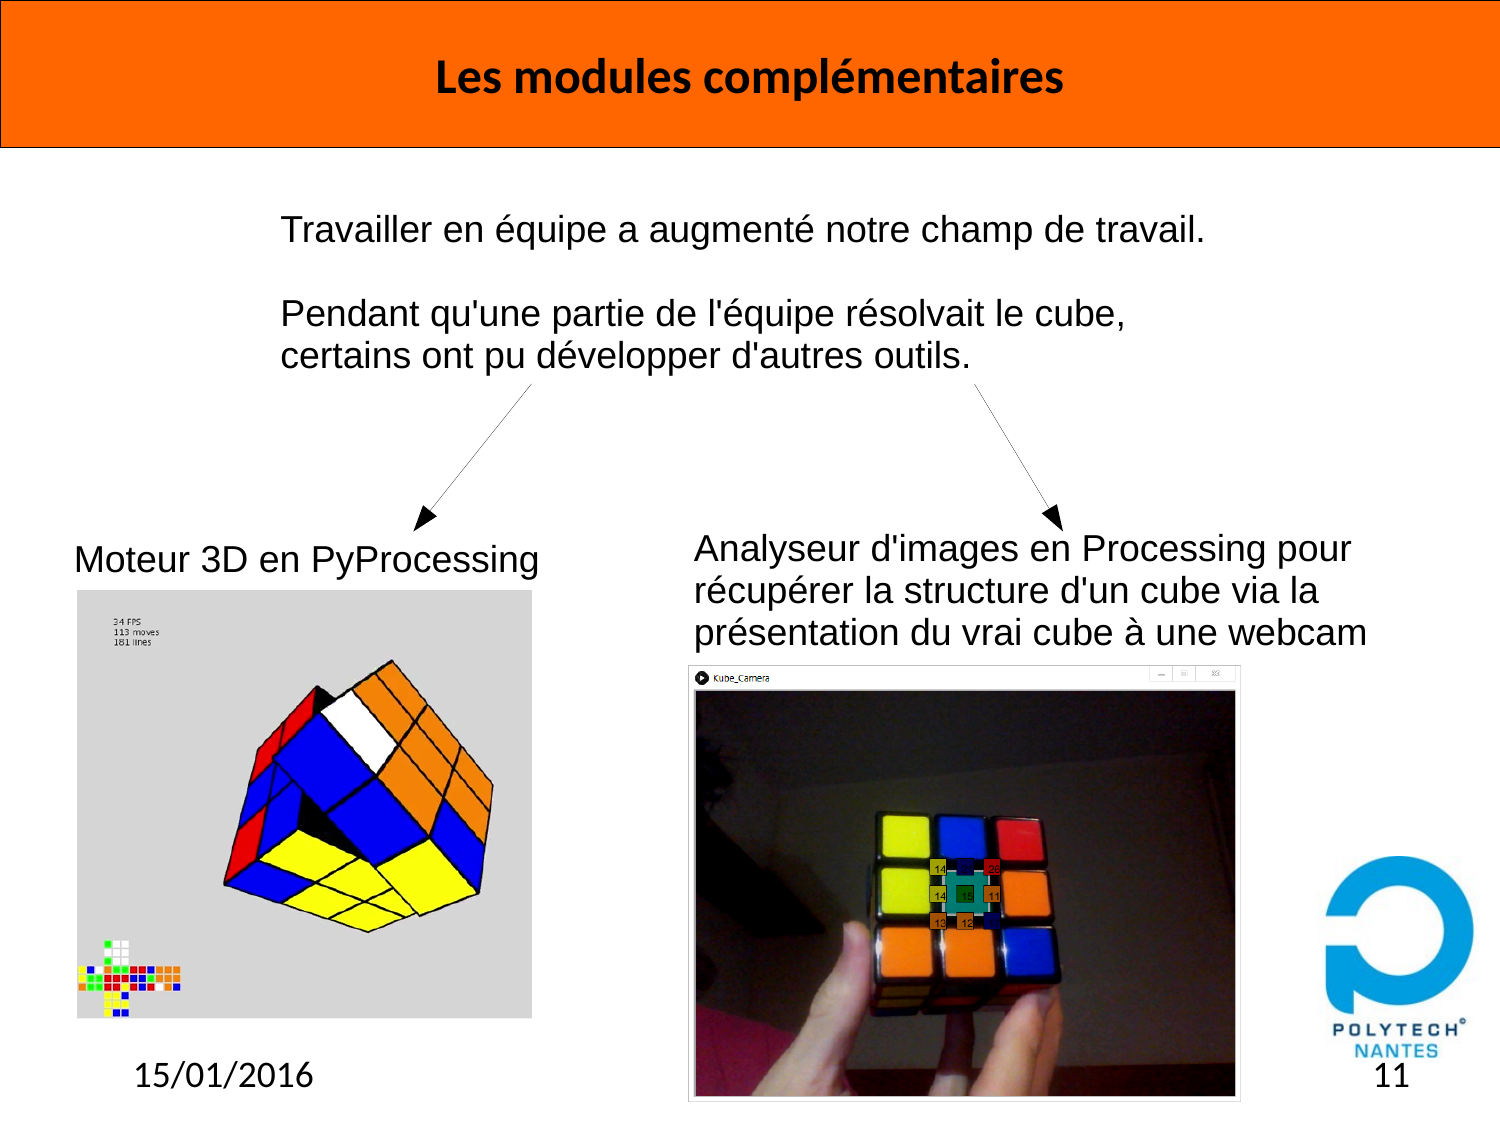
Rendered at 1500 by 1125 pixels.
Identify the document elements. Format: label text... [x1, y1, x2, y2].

title Les modules complémentaires [0, 0, 1500, 148]
text_box Moteur 3D en PyProcessing [59, 531, 562, 591]
text_box Travailler en équipe a augmenté notre champ de travail. Pendant qu'une partie de l'équipe résolvait le cube, certains ont pu développer d'autres outils. [265, 200, 1241, 384]
picture [688, 665, 1241, 1102]
picture [1299, 856, 1500, 1058]
text_box Analyseur d'images en Processing pour récupérer la structure d'un cube via la présentation du vrai cube à une webcam [679, 519, 1447, 661]
picture [77, 590, 532, 1019]
